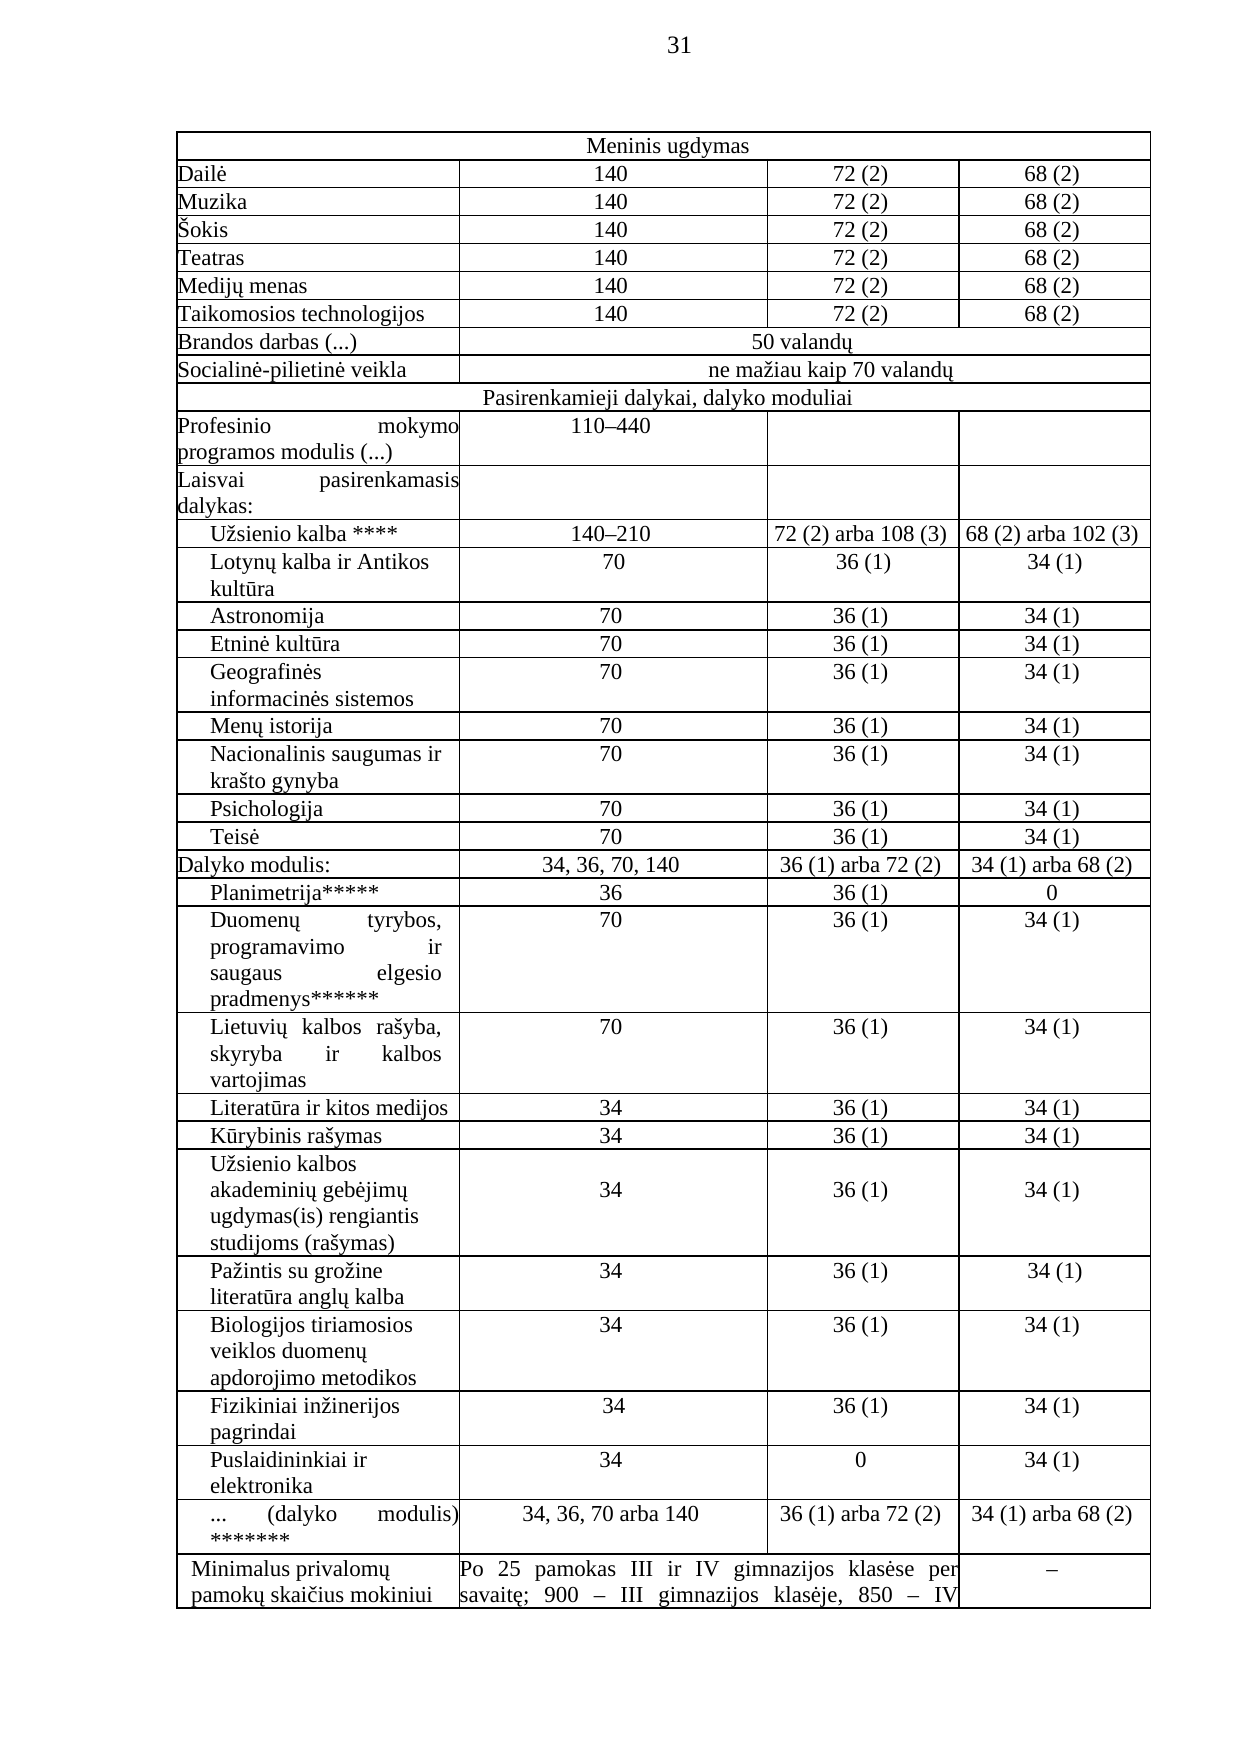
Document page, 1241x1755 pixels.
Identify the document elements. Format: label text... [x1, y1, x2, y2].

table_cell [460, 466, 767, 519]
table_cell 34 (1) [960, 795, 1150, 821]
table_cell 70 [460, 1013, 767, 1092]
table_cell 34 (1) arba 68 (2) [960, 851, 1150, 877]
table_cell 34 (1) [960, 603, 1150, 629]
table_cell Laisvai pasirenkamasis dalykas: [178, 466, 459, 519]
table_cell 50 valandų [460, 328, 1150, 354]
table_cell 70 [460, 658, 767, 711]
table_cell 140–210 [460, 520, 767, 547]
table_cell 34 (1) [960, 741, 1150, 793]
table_cell 34 [460, 1446, 767, 1499]
table_cell 34 (1) [960, 631, 1150, 657]
table_cell 34 (1) [960, 1257, 1150, 1309]
table_cell Literatūra ir kitos medijos [178, 1094, 459, 1120]
table_cell 34 [460, 1257, 767, 1309]
table_cell 72 (2) arba 108 (3) [768, 520, 958, 547]
table_cell Duomenų tyrybos, programavimo ir saugaus elgesio pradmenys****** [178, 907, 459, 1012]
table_cell 72 (2) [768, 272, 958, 298]
table_cell 34 (1) [960, 1446, 1150, 1499]
table_cell 140 [460, 272, 767, 298]
table_cell 110–440 [460, 412, 767, 464]
table_cell 72 (2) [768, 161, 958, 187]
table_cell 36 (1) [768, 795, 958, 821]
table_cell Lotynų kalba ir Antikos kultūra [178, 548, 459, 601]
table_cell 140 [460, 244, 767, 271]
table_cell Menų istorija [178, 713, 459, 739]
table_cell 36 (1) arba 72 (2) [768, 851, 958, 877]
table_cell Biologijos tiriamosios veiklos duomenų apdorojimo metodikos [178, 1311, 459, 1390]
table_cell 36 (1) [768, 1311, 958, 1390]
table_cell 34 (1) [960, 658, 1150, 711]
table_cell Psichologija [178, 795, 459, 821]
table_cell 34 [460, 1311, 767, 1390]
table_cell 34 (1) [960, 1392, 1150, 1444]
table_cell 34, 36, 70, 140 [460, 851, 767, 877]
table_cell Nacionalinis saugumas ir krašto gynyba [178, 741, 459, 793]
table_cell [768, 412, 958, 464]
table_cell Etninė kultūra [178, 631, 459, 657]
table_cell Dailė [178, 161, 459, 187]
table_cell 34, 36, 70 arba 140 [460, 1500, 767, 1553]
table_cell [960, 412, 1150, 464]
table_cell Medijų menas [178, 272, 459, 298]
table_cell 70 [460, 631, 767, 657]
table_cell 140 [460, 300, 767, 326]
table_cell 34 (1) [960, 907, 1150, 1012]
table_cell 72 (2) [768, 216, 958, 243]
table_cell 72 (2) [768, 300, 958, 326]
table_cell 34 (1) [960, 1150, 1150, 1255]
table_cell 36 (1) [768, 907, 958, 1012]
table_cell ne mažiau kaip 70 valandų [460, 356, 1150, 382]
table_cell 36 (1) [768, 823, 958, 849]
table_cell 36 (1) [768, 1150, 958, 1255]
table_cell 70 [460, 795, 767, 821]
table_cell Minimalus privalomų pamokų skaičius mokiniui [178, 1555, 459, 1607]
table_cell Astronomija [178, 603, 459, 629]
table_cell 36 (1) [768, 713, 958, 739]
table_cell Pasirenkamieji dalykai, dalyko moduliai [178, 384, 1150, 410]
table_cell 70 [460, 907, 767, 1012]
table_cell 34 (1) [960, 823, 1150, 849]
table_cell 68 (2) [960, 244, 1150, 271]
table_cell 36 (1) [768, 631, 958, 657]
table_cell 34 [460, 1122, 767, 1148]
table_cell 36 (1) [768, 658, 958, 711]
table_cell Profesinio mokymo programos modulis (...) [178, 412, 459, 464]
table_cell Užsienio kalbos akademinių gebėjimų ugdymas(is) rengiantis studijoms (rašymas) [178, 1150, 459, 1255]
table_cell Kūrybinis rašymas [178, 1122, 459, 1148]
table_cell Dalyko modulis: [178, 851, 459, 877]
table_cell 34 [460, 1094, 767, 1120]
table_cell Socialinė-pilietinė veikla [178, 356, 459, 382]
table_cell – [960, 1555, 1150, 1607]
table_cell 36 (1) [768, 603, 958, 629]
table_cell 70 [460, 823, 767, 849]
table_cell Teatras [178, 244, 459, 271]
table_cell 68 (2) [960, 161, 1150, 187]
table_cell 36 (1) arba 72 (2) [768, 1500, 958, 1553]
table_cell 140 [460, 216, 767, 243]
table_cell 36 (1) [768, 1257, 958, 1309]
table_cell [960, 466, 1150, 519]
table_cell 70 [460, 713, 767, 739]
table_cell Meninis ugdymas [178, 133, 1150, 159]
table_cell Lietuvių kalbos rašyba, skyryba ir kalbos vartojimas [178, 1013, 459, 1092]
table_cell Planimetrija***** [178, 879, 459, 905]
table_cell 36 (1) [768, 548, 958, 601]
table_cell 36 [460, 879, 767, 905]
table_cell 36 (1) [768, 1122, 958, 1148]
table_cell Muzika [178, 188, 459, 215]
table_cell 34 [460, 1392, 767, 1444]
table_cell ... (dalyko modulis) ******* [178, 1500, 459, 1553]
table_cell [768, 466, 958, 519]
table_cell 36 (1) [768, 879, 958, 905]
table_cell 68 (2) [960, 272, 1150, 298]
table_cell 36 (1) [768, 1392, 958, 1444]
table_cell Šokis [178, 216, 459, 243]
table_cell Puslaidininkiai ir elektronika [178, 1446, 459, 1499]
table_cell 68 (2) [960, 216, 1150, 243]
table_cell 70 [460, 548, 767, 601]
table_cell 36 (1) [768, 1013, 958, 1092]
table_cell Pažintis su grožine literatūra anglų kalba [178, 1257, 459, 1309]
table_cell Taikomosios technologijos [178, 300, 459, 326]
table_cell 36 (1) [768, 1094, 958, 1120]
table_cell 34 (1) [960, 1013, 1150, 1092]
table_cell 70 [460, 603, 767, 629]
table_cell Fizikiniai inžinerijos pagrindai [178, 1392, 459, 1444]
table_cell 34 (1) [960, 1122, 1150, 1148]
table_cell 34 (1) [960, 548, 1150, 601]
table_cell 34 (1) [960, 1311, 1150, 1390]
table_cell 36 (1) [768, 741, 958, 793]
table_cell 34 (1) [960, 1094, 1150, 1120]
table_cell 0 [768, 1446, 958, 1499]
table_cell 34 [460, 1150, 767, 1255]
table_cell 70 [460, 741, 767, 793]
table_cell 34 (1) [960, 713, 1150, 739]
table_cell Teisė [178, 823, 459, 849]
table_cell 34 (1) arba 68 (2) [960, 1500, 1150, 1553]
table_cell Po 25 pamokas III ir IV gimnazijos klasėse per savaitę; 900 – III gimnazijos klasėje, 850 – IV [460, 1555, 958, 1607]
table_cell 72 (2) [768, 244, 958, 271]
table_cell 68 (2) [960, 188, 1150, 215]
table_cell 68 (2) arba 102 (3) [960, 520, 1150, 547]
table_cell Brandos darbas (...) [178, 328, 459, 354]
table_cell 140 [460, 161, 767, 187]
table_cell 72 (2) [768, 188, 958, 215]
table_cell Geografinės informacinės sistemos [178, 658, 459, 711]
table_cell 140 [460, 188, 767, 215]
table_cell 68 (2) [960, 300, 1150, 326]
table_cell 0 [960, 879, 1150, 905]
table_cell Užsienio kalba **** [178, 520, 459, 547]
